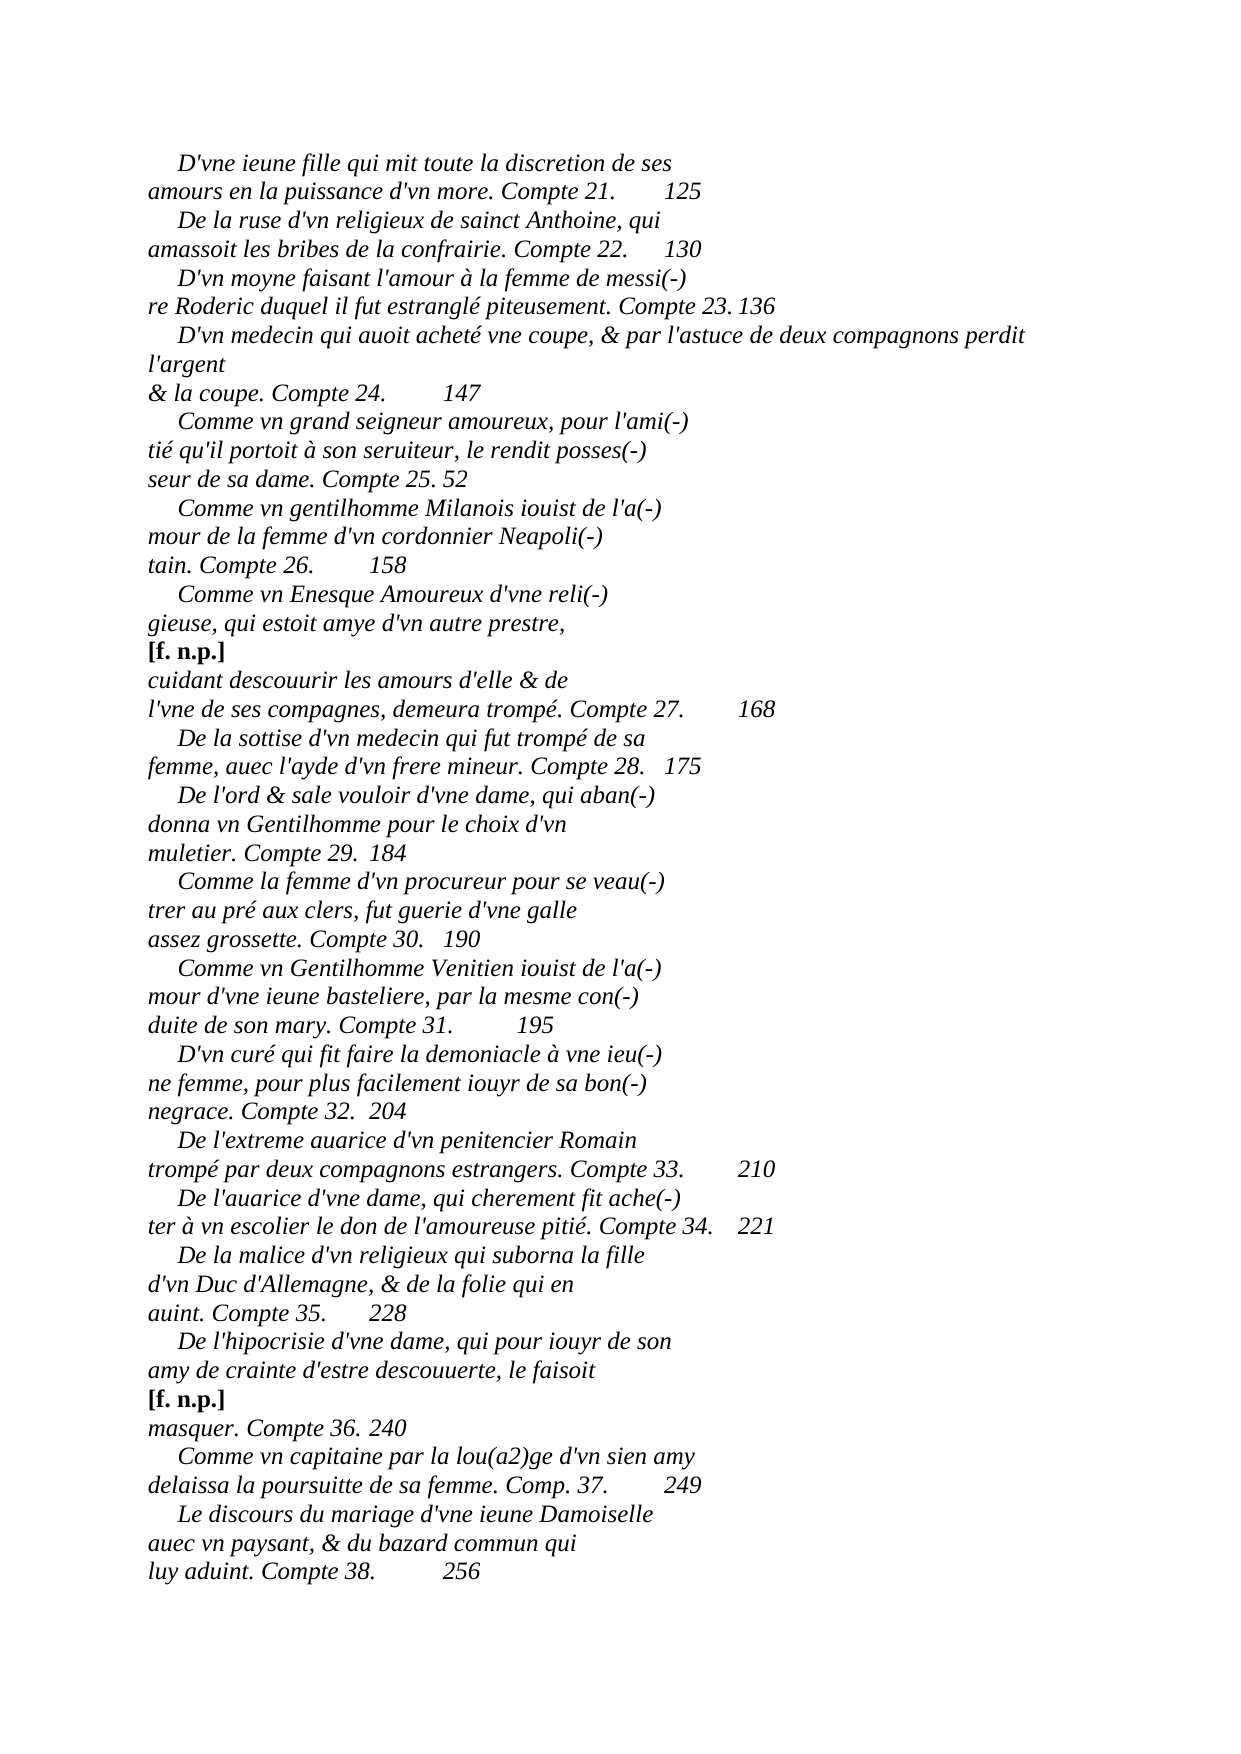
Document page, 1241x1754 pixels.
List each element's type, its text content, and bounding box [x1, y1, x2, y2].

text Comme vn grand seigneur amoureux, pour l'ami(-) tié qu'il portoit à son seruiteur, le rendit posses(-) seur de sa dame. Compte 25. 52 [148, 406, 1093, 493]
text De la sottise d'vn medecin qui fut trompé de sa femme, auec l'ayde d'vn frere mineur. Compte 28. 175 [148, 723, 1093, 780]
text De l'extreme auarice d'vn penitencier Romain trompé par deux compagnons estrangers. Compte 33. 210 [148, 1125, 1093, 1183]
text De l'auarice d'vne dame, qui cherement fit ache(-) ter à vn escolier le don de l'amoureuse pitié. Compte 34. 221 [148, 1183, 1093, 1240]
text Le discours du mariage d'vne ieune Damoiselle auec vn paysant, & du bazard commun qui luy aduint. Compte 38. 256 [148, 1499, 1093, 1585]
text Comme vn Gentilhomme Venitien iouist de l'a(-) mour d'vne ieune basteliere, par la mesme con(-) duite de son mary. Compte 31. 195 [148, 953, 1093, 1039]
text Comme vn capitaine par la lou(a2)ge d'vn sien amy delaissa la poursuitte de sa femme. Comp. 37. 249 [148, 1441, 1093, 1499]
text De l'ord & sale vouloir d'vne dame, qui aban(-) donna vn Gentilhomme pour le choix d'vn muletier. Compte 29. 184 [148, 780, 1093, 866]
text De la ruse d'vn religieux de sainct Anthoine, qui amassoit les bribes de la confrairie. Compte 22. 130 [148, 205, 1093, 263]
text De la malice d'vn religieux qui suborna la fille d'vn Duc d'Allemagne, & de la folie qui en auint. Compte 35. 228 [148, 1240, 1093, 1326]
text De l'hipocrisie d'vne dame, qui pour iouyr de son amy de crainte d'estre descouuerte, le faisoit [f. n.p.] masquer. Compte 36. 240 [148, 1326, 1093, 1441]
text Comme la femme d'vn procureur pour se veau(-) trer au pré aux clers, fut guerie d'vne galle assez grossette. Compte 30. 190 [148, 866, 1093, 953]
text Comme vn gentilhomme Milanois iouist de l'a(-) mour de la femme d'vn cordonnier Neapoli(-) tain. Compte 26. 158 [148, 493, 1093, 579]
text D'vn moyne faisant l'amour à la femme de messi(-) re Roderic duquel il fut estranglé piteusement. Compte 23. 136 [148, 263, 1093, 320]
text D'vn curé qui fit faire la demoniacle à vne ieu(-) ne femme, pour plus facilement iouyr de sa bon(-) negrace. Compte 32. 204 [148, 1039, 1093, 1125]
text D'vn medecin qui auoit acheté vne coupe, & par l'astuce de deux compagnons perdit l'argent & la coupe. Compte 24. 147 [148, 320, 1093, 406]
text Comme vn Enesque Amoureux d'vne reli(-) gieuse, qui estoit amye d'vn autre prestre, [f. n.p.] cuidant descouurir les amours d'elle & de l'vne de ses compagnes, demeura trompé. Compte 27. 168 [148, 579, 1093, 723]
text D'vne ieune fille qui mit toute la discretion de ses amours en la puissance d'vn more. Compte 21. 125 [148, 148, 1093, 205]
